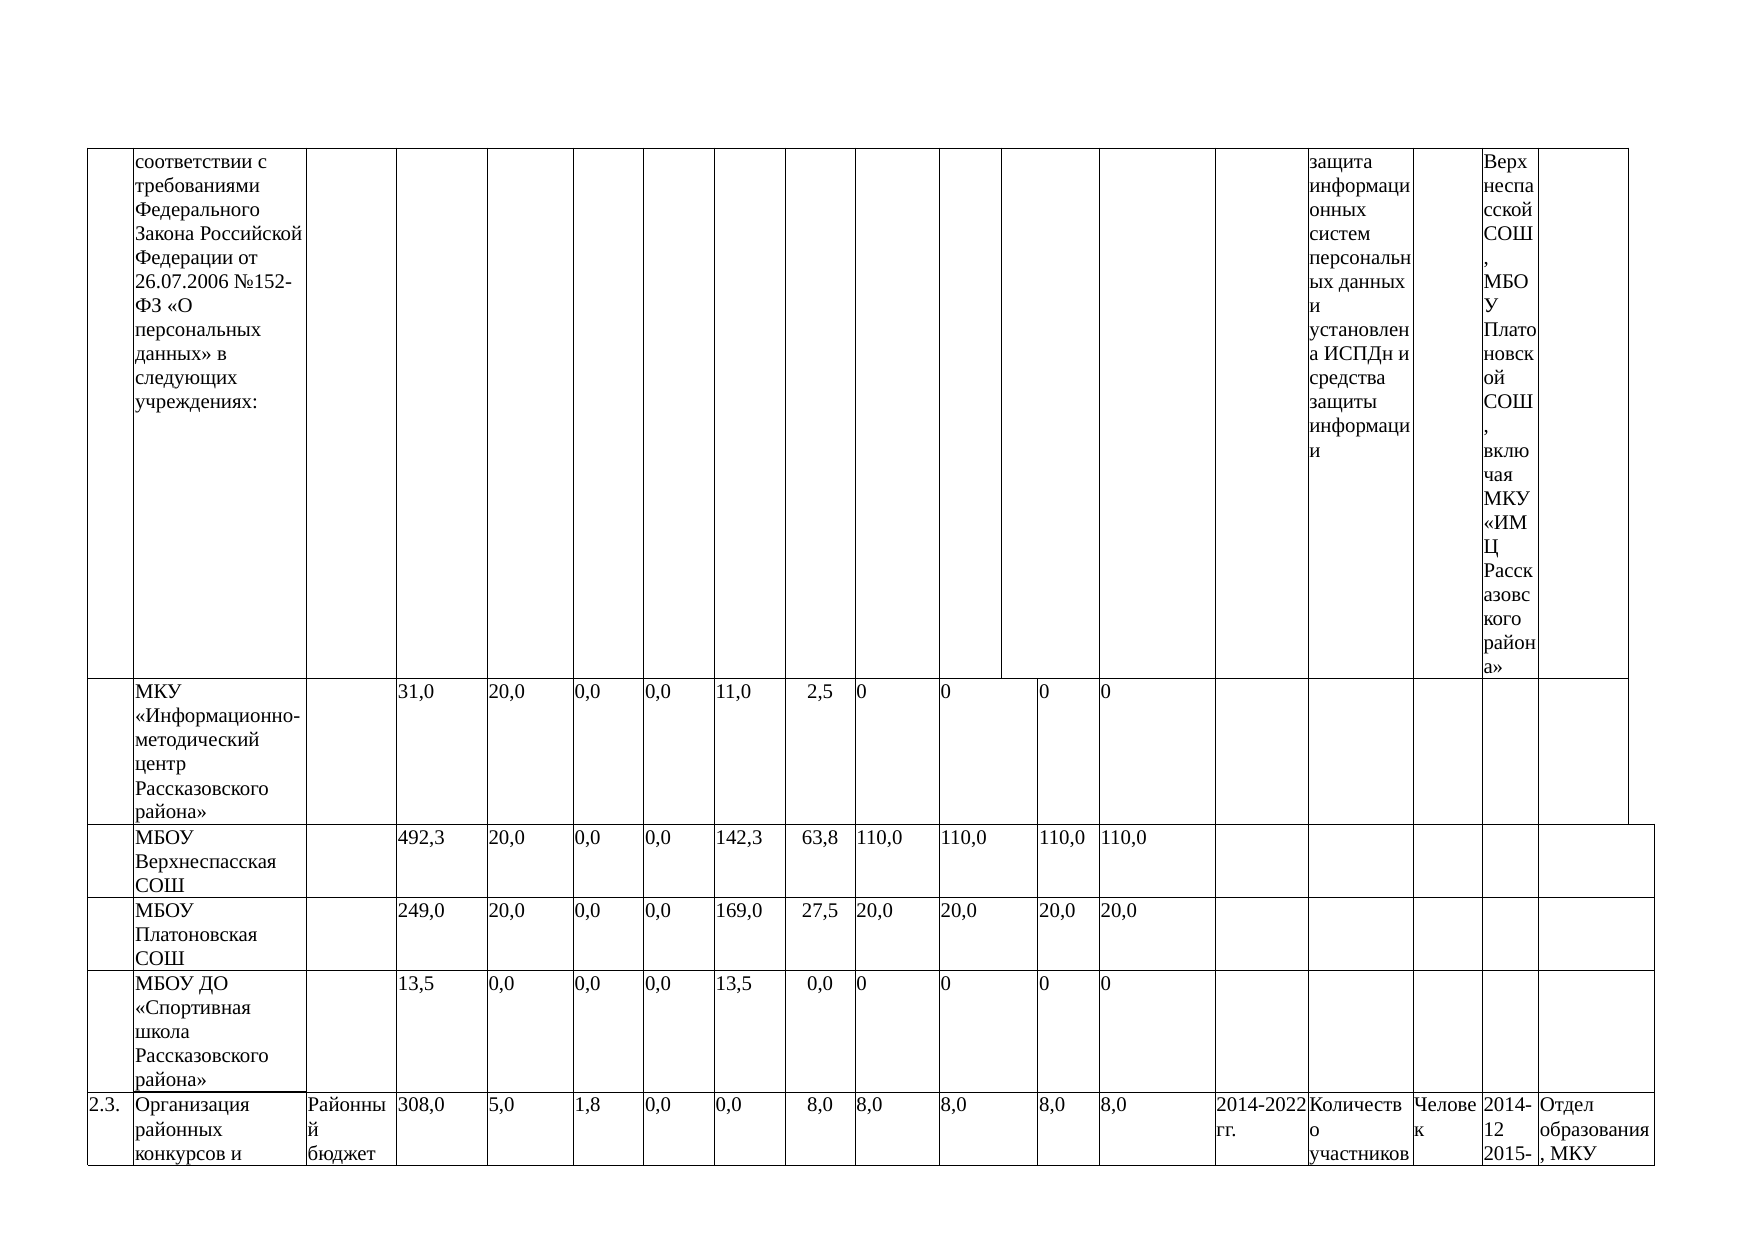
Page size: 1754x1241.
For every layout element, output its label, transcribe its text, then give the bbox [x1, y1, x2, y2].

table_cell [715, 149, 785, 678]
table_cell 0 [940, 679, 1037, 823]
table_cell 20,0 [488, 898, 573, 970]
table_cell [644, 149, 714, 678]
table_cell [1655, 897, 1684, 970]
table_cell 20,0 [1100, 898, 1215, 970]
table_cell [1539, 825, 1654, 897]
table_cell 110,0 [856, 825, 939, 897]
table_cell 0 [856, 971, 939, 1091]
table_cell [1655, 1091, 1684, 1164]
table_cell Количество участников [1309, 1093, 1413, 1164]
table_cell 20,0 [856, 898, 939, 970]
table_cell 0 [1038, 679, 1099, 823]
table_cell [1483, 825, 1538, 897]
table_cell 0 [940, 971, 1037, 1091]
table_cell 110,0 [1038, 825, 1099, 897]
table_cell [1309, 971, 1413, 1091]
table_cell [856, 149, 939, 678]
table_cell [1100, 149, 1215, 678]
table_cell защита информационных систем персональных данных и установлена ИСПДн и средства защиты информации [1309, 149, 1413, 678]
table_cell [940, 149, 1001, 678]
table_cell [307, 149, 396, 678]
table_cell МБОУ Верхнеспасская СОШ [134, 825, 306, 897]
table_cell [1654, 678, 1684, 823]
table_cell 8,0 [1038, 1093, 1099, 1164]
table_cell [75, 970, 87, 1091]
table_cell 0,0 [644, 971, 714, 1091]
table_cell [307, 825, 396, 897]
table_cell [1216, 971, 1308, 1091]
table_cell 0,0 [574, 971, 643, 1091]
table_cell 8,0 [1100, 1093, 1215, 1164]
table_cell 2.3. [88, 1093, 133, 1164]
table_cell 8,0 [856, 1093, 939, 1164]
table_cell [88, 149, 133, 678]
table_cell 142,3 [715, 825, 785, 897]
table_cell Человек [1414, 1093, 1482, 1164]
table_cell 2014-2022 гг. [1216, 1093, 1308, 1164]
table_cell соответствии с требованиями Федерального Закона Российской Федерации от 26.07.2006 №152-ФЗ «О персональных данных» в следующих учреждениях: [134, 149, 306, 678]
table_cell [88, 825, 133, 897]
table_cell 0 [856, 679, 939, 823]
table_cell [1539, 149, 1628, 678]
table_cell [1309, 825, 1413, 897]
table_cell 8,0 [786, 1093, 855, 1164]
table_cell 0 [1038, 971, 1099, 1091]
table_cell [488, 149, 573, 678]
table_cell [1483, 679, 1538, 823]
table_cell МБОУ Платоновская СОШ [134, 898, 306, 970]
table_cell [397, 149, 487, 678]
table_cell 308,0 [397, 1093, 487, 1164]
table_cell 492,3 [397, 825, 487, 897]
table_cell [786, 149, 855, 678]
table_cell 0,0 [715, 1093, 785, 1164]
table_cell 0,0 [644, 1093, 714, 1164]
table_cell 27,5 [786, 898, 855, 970]
table_cell [307, 679, 396, 823]
table_cell [1654, 148, 1684, 678]
table_cell [88, 971, 133, 1091]
table_cell 20,0 [940, 898, 1037, 970]
table_cell 11,0 [715, 679, 785, 823]
table_cell [1414, 149, 1482, 678]
table_cell [1539, 679, 1628, 823]
table_cell 110,0 [940, 825, 1037, 897]
table_cell [88, 679, 133, 823]
table_cell [1629, 148, 1654, 678]
table_cell 0,0 [644, 679, 714, 823]
table_cell [75, 148, 87, 678]
table_cell МБОУ ДО «Спортивная школа Рассказовского района» [134, 971, 306, 1091]
table_cell 20,0 [488, 679, 573, 823]
table_cell Отдел образования, МКУ [1539, 1093, 1654, 1164]
table_cell [1414, 971, 1482, 1091]
table_cell 0,0 [574, 898, 643, 970]
table_cell [1414, 679, 1482, 823]
table_cell [1309, 898, 1413, 970]
table_cell 2,5 [786, 679, 855, 823]
table_cell МКУ «Информационно-методический центр Рассказовского района» [134, 679, 306, 823]
table_cell 63,8 [786, 825, 855, 897]
table_cell [1483, 971, 1538, 1091]
table_cell 13,5 [397, 971, 487, 1091]
table_cell [1483, 898, 1538, 970]
table_cell Районный бюджет [307, 1093, 396, 1164]
table_cell [1002, 149, 1099, 678]
table_cell 110,0 [1100, 825, 1215, 897]
table_cell 0,0 [644, 825, 714, 897]
table_cell 0,0 [488, 971, 573, 1091]
table_cell [75, 824, 87, 897]
table_cell 249,0 [397, 898, 487, 970]
table_cell [75, 678, 87, 823]
table_cell 0 [1100, 971, 1215, 1091]
table_cell 31,0 [397, 679, 487, 823]
table_cell [1414, 825, 1482, 897]
table_cell 169,0 [715, 898, 785, 970]
table_cell [75, 897, 87, 970]
table_cell 0,0 [574, 679, 643, 823]
table_cell [1539, 971, 1654, 1091]
table_cell 0,0 [574, 825, 643, 897]
table_cell 20,0 [488, 825, 573, 897]
table_cell [1216, 898, 1308, 970]
table_cell [1309, 679, 1413, 823]
table_cell 0,0 [786, 971, 855, 1091]
table_cell [1629, 678, 1654, 823]
table_cell 5,0 [488, 1093, 573, 1164]
table_cell 20,0 [1038, 898, 1099, 970]
table_cell [1414, 898, 1482, 970]
table_cell Организация районных конкурсов и [134, 1093, 306, 1164]
table_cell [1216, 679, 1308, 823]
table_cell 1,8 [574, 1093, 643, 1164]
table_cell [1655, 970, 1684, 1091]
table_cell 8,0 [940, 1093, 1037, 1164]
table_cell [1216, 825, 1308, 897]
table_cell [1539, 898, 1654, 970]
table_cell 0 [1100, 679, 1215, 823]
table_cell [88, 898, 133, 970]
table_cell [307, 898, 396, 970]
table_cell [1216, 149, 1308, 678]
table_cell 2014-12 2015- [1483, 1093, 1538, 1164]
table_cell 0,0 [644, 898, 714, 970]
table_cell [75, 1091, 87, 1164]
table_cell Верхнеспасской СОШ, МБОУ Платоновской СОШ, включая МКУ «ИМЦ Рассказовского района» [1483, 149, 1538, 678]
table_cell [1655, 824, 1684, 897]
table_cell [307, 971, 396, 1091]
table_cell 13,5 [715, 971, 785, 1091]
table_cell [574, 149, 643, 678]
